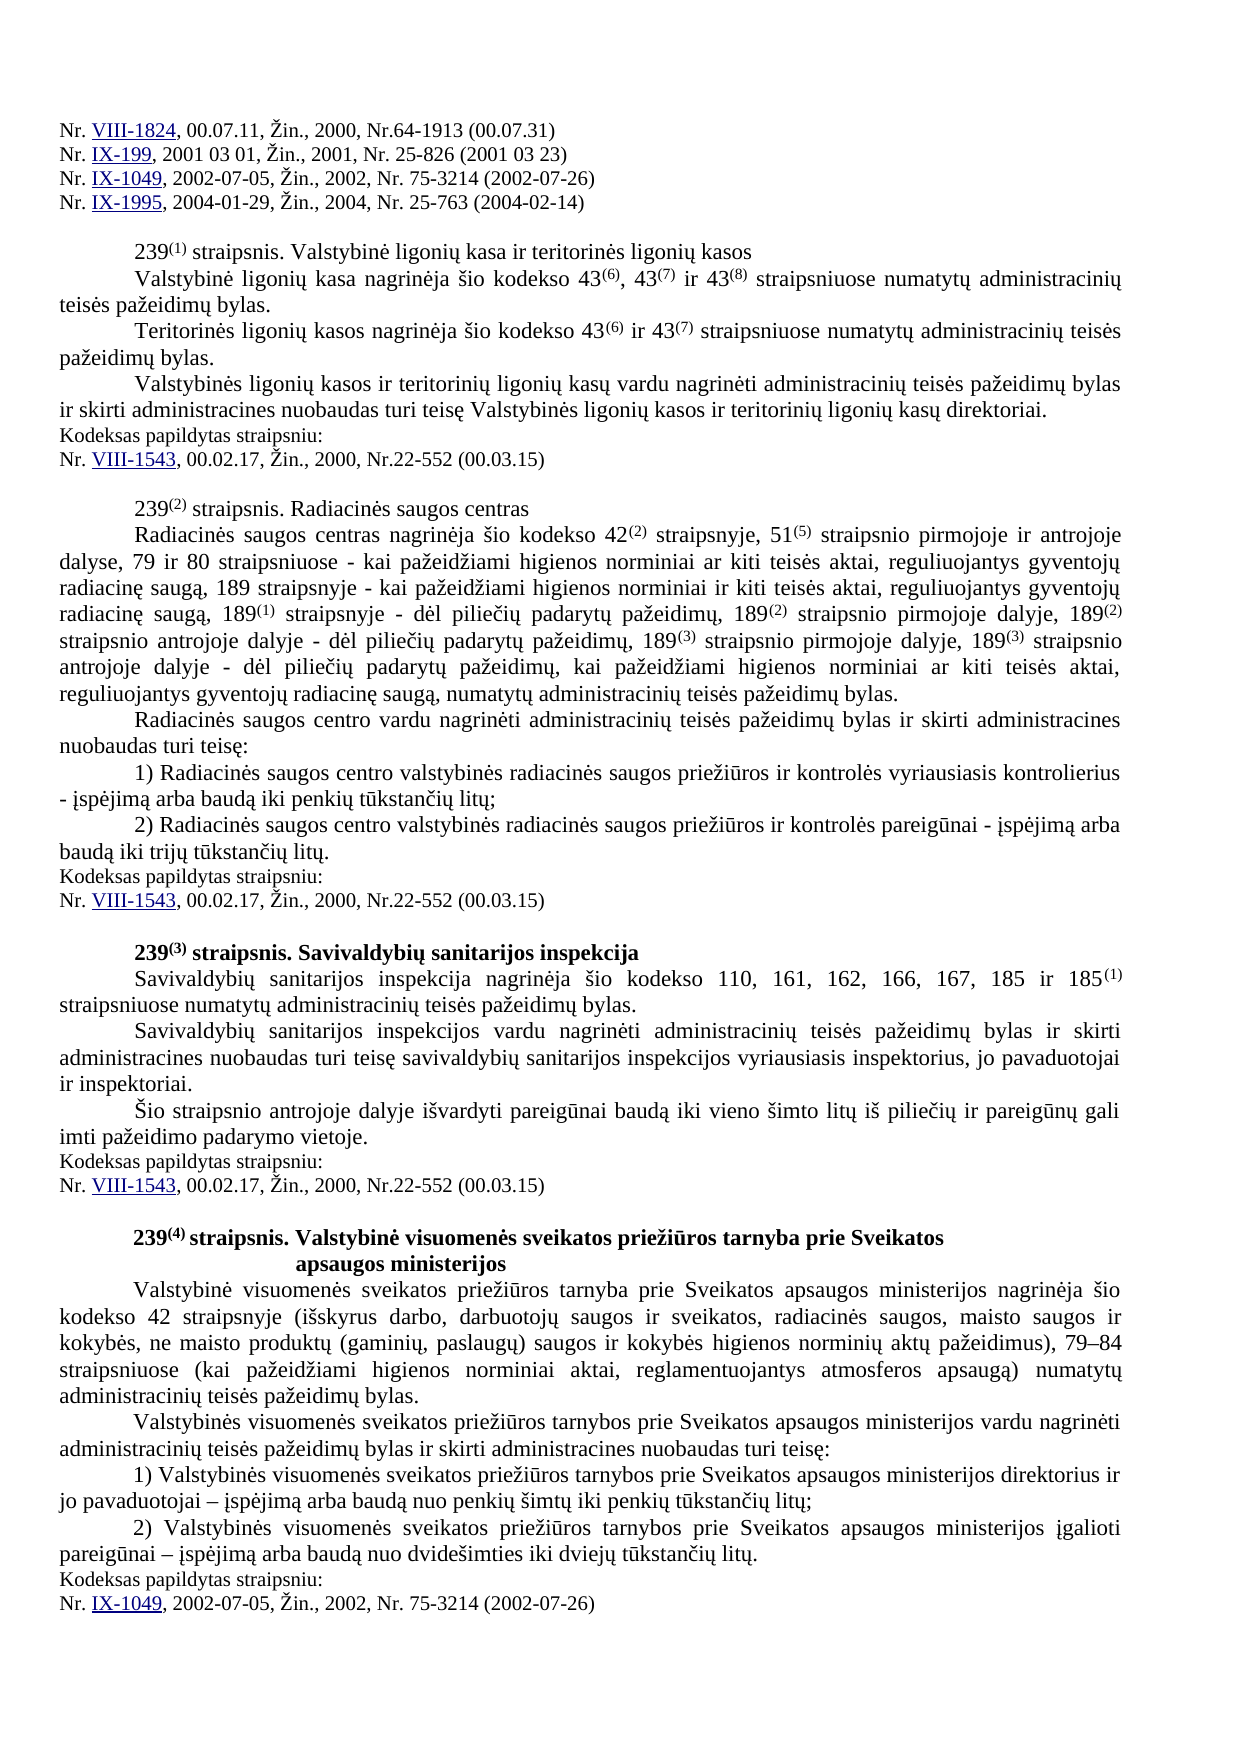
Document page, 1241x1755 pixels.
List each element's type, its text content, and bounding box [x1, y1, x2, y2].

text Nr. IX-1049, 2002-07-05, Žin., 2002, Nr. 75-3214 (2002-07-26) [59, 1591, 1122, 1614]
text Teritorinės ligonių kasos nagrinėja šio kodekso 43(6) ir 43(7) straipsniuose numatytų administracinių teisės pažeidimų bylas. [59, 317, 1122, 370]
text 239(3) straipsnis. Savivaldybių sanitarijos inspekcija [59, 938, 1122, 965]
text Valstybinės visuomenės sveikatos priežiūros tarnybos prie Sveikatos apsaugos ministerijos vardu nagrinėti administracinių teisės pažeidimų bylas ir skirti administracines nuobaudas turi teisę: [59, 1408, 1122, 1461]
text Kodeksas papildytas straipsniu: [59, 1566, 1122, 1591]
text Nr. IX-1995, 2004-01-29, Žin., 2004, Nr. 25-763 (2004-02-14) [59, 190, 1122, 214]
text Valstybinė visuomenės sveikatos priežiūros tarnyba prie Sveikatos apsaugos ministerijos nagrinėja šio kodekso 42 straipsnyje (išskyrus darbo, darbuotojų saugos ir sveikatos, radiacinės saugos, maisto saugos ir kokybės, ne maisto produktų (gaminių, paslaugų) saugos ir kokybės higienos norminių aktų pažeidimus), 79–84 straipsniuose (kai pažeidžiami higienos norminiai aktai, reglamentuojantys atmosferos apsaugą) numatytų administracinių teisės pažeidimų bylas. [59, 1277, 1122, 1408]
text Radiacinės saugos centras nagrinėja šio kodekso 42(2) straipsnyje, 51(5) straipsnio pirmojoje ir antrojoje dalyse, 79 ir 80 straipsniuose - kai pažeidžiami higienos norminiai ar kiti teisės aktai, reguliuojantys gyventojų radiacinę saugą, 189 straipsnyje - kai pažeidžiami higienos norminiai ir kiti teisės aktai, reguliuojantys gyventojų radiacinę saugą, 189(1) straipsnyje - dėl piliečių padarytų pažeidimų, 189(2) straipsnio pirmojoje dalyje, 189(2) straipsnio antrojoje dalyje - dėl piliečių padarytų pažeidimų, 189(3) straipsnio pirmojoje dalyje, 189(3) straipsnio antrojoje dalyje - dėl piliečių padarytų pažeidimų, kai pažeidžiami higienos norminiai ar kiti teisės aktai, reguliuojantys gyventojų radiacinę saugą, numatytų administracinių teisės pažeidimų bylas. [59, 521, 1122, 706]
text 239(1) straipsnis. Valstybinė ligonių kasa ir teritorinės ligonių kasos [59, 238, 1122, 265]
text Nr. VIII-1543, 00.02.17, Žin., 2000, Nr.22-552 (00.03.15) [59, 447, 1122, 471]
text 1) Valstybinės visuomenės sveikatos priežiūros tarnybos prie Sveikatos apsaugos ministerijos direktorius ir jo pavaduotojai – įspėjimą arba baudą nuo penkių šimtų iki penkių tūkstančių litų; [59, 1461, 1122, 1514]
text Kodeksas papildytas straipsniu: [59, 1149, 1122, 1173]
text 2) Valstybinės visuomenės sveikatos priežiūros tarnybos prie Sveikatos apsaugos ministerijos įgalioti pareigūnai – įspėjimą arba baudą nuo dvidešimties iki dviejų tūkstančių litų. [59, 1514, 1122, 1566]
text Nr. VIII-1543, 00.02.17, Žin., 2000, Nr.22-552 (00.03.15) [59, 1173, 1122, 1197]
text 239(4) straipsnis. Valstybinė visuomenės sveikatos priežiūros tarnyba prie Sveikatos [59, 1224, 1122, 1250]
text apsaugos ministerijos [59, 1250, 1122, 1277]
text Savivaldybių sanitarijos inspekcijos vardu nagrinėti administracinių teisės pažeidimų bylas ir skirti administracines nuobaudas turi teisę savivaldybių sanitarijos inspekcijos vyriausiasis inspektorius, jo pavaduotojai ir inspektoriai. [59, 1018, 1122, 1097]
text Valstybinės ligonių kasos ir teritorinių ligonių kasų vardu nagrinėti administracinių teisės pažeidimų bylas ir skirti administracines nuobaudas turi teisę Valstybinės ligonių kasos ir teritorinių ligonių kasų direktoriai. [59, 370, 1122, 423]
text Nr. VIII-1543, 00.02.17, Žin., 2000, Nr.22-552 (00.03.15) [59, 888, 1122, 912]
text Nr. IX-199, 2001 03 01, Žin., 2001, Nr. 25-826 (2001 03 23) [59, 142, 1122, 166]
text Šio straipsnio antrojoje dalyje išvardyti pareigūnai baudą iki vieno šimto litų iš piliečių ir pareigūnų gali imti pažeidimo padarymo vietoje. [59, 1097, 1122, 1149]
text Savivaldybių sanitarijos inspekcija nagrinėja šio kodekso 110, 161, 162, 166, 167, 185 ir 185(1) straipsniuose numatytų administracinių teisės pažeidimų bylas. [59, 965, 1122, 1018]
text 1) Radiacinės saugos centro valstybinės radiacinės saugos priežiūros ir kontrolės vyriausiasis kontrolierius - įspėjimą arba baudą iki penkių tūkstančių litų; [59, 759, 1122, 811]
text Nr. IX-1049, 2002-07-05, Žin., 2002, Nr. 75-3214 (2002-07-26) [59, 166, 1122, 190]
text Valstybinė ligonių kasa nagrinėja šio kodekso 43(6), 43(7) ir 43(8) straipsniuose numatytų administracinių teisės pažeidimų bylas. [59, 265, 1122, 317]
text Kodeksas papildytas straipsniu: [59, 864, 1122, 888]
text Nr. VIII-1824, 00.07.11, Žin., 2000, Nr.64-1913 (00.07.31) [59, 118, 1122, 142]
text 239(2) straipsnis. Radiacinės saugos centras [59, 495, 1122, 521]
text Radiacinės saugos centro vardu nagrinėti administracinių teisės pažeidimų bylas ir skirti administracines nuobaudas turi teisę: [59, 706, 1122, 759]
text 2) Radiacinės saugos centro valstybinės radiacinės saugos priežiūros ir kontrolės pareigūnai - įspėjimą arba baudą iki trijų tūkstančių litų. [59, 811, 1122, 864]
text Kodeksas papildytas straipsniu: [59, 423, 1122, 447]
